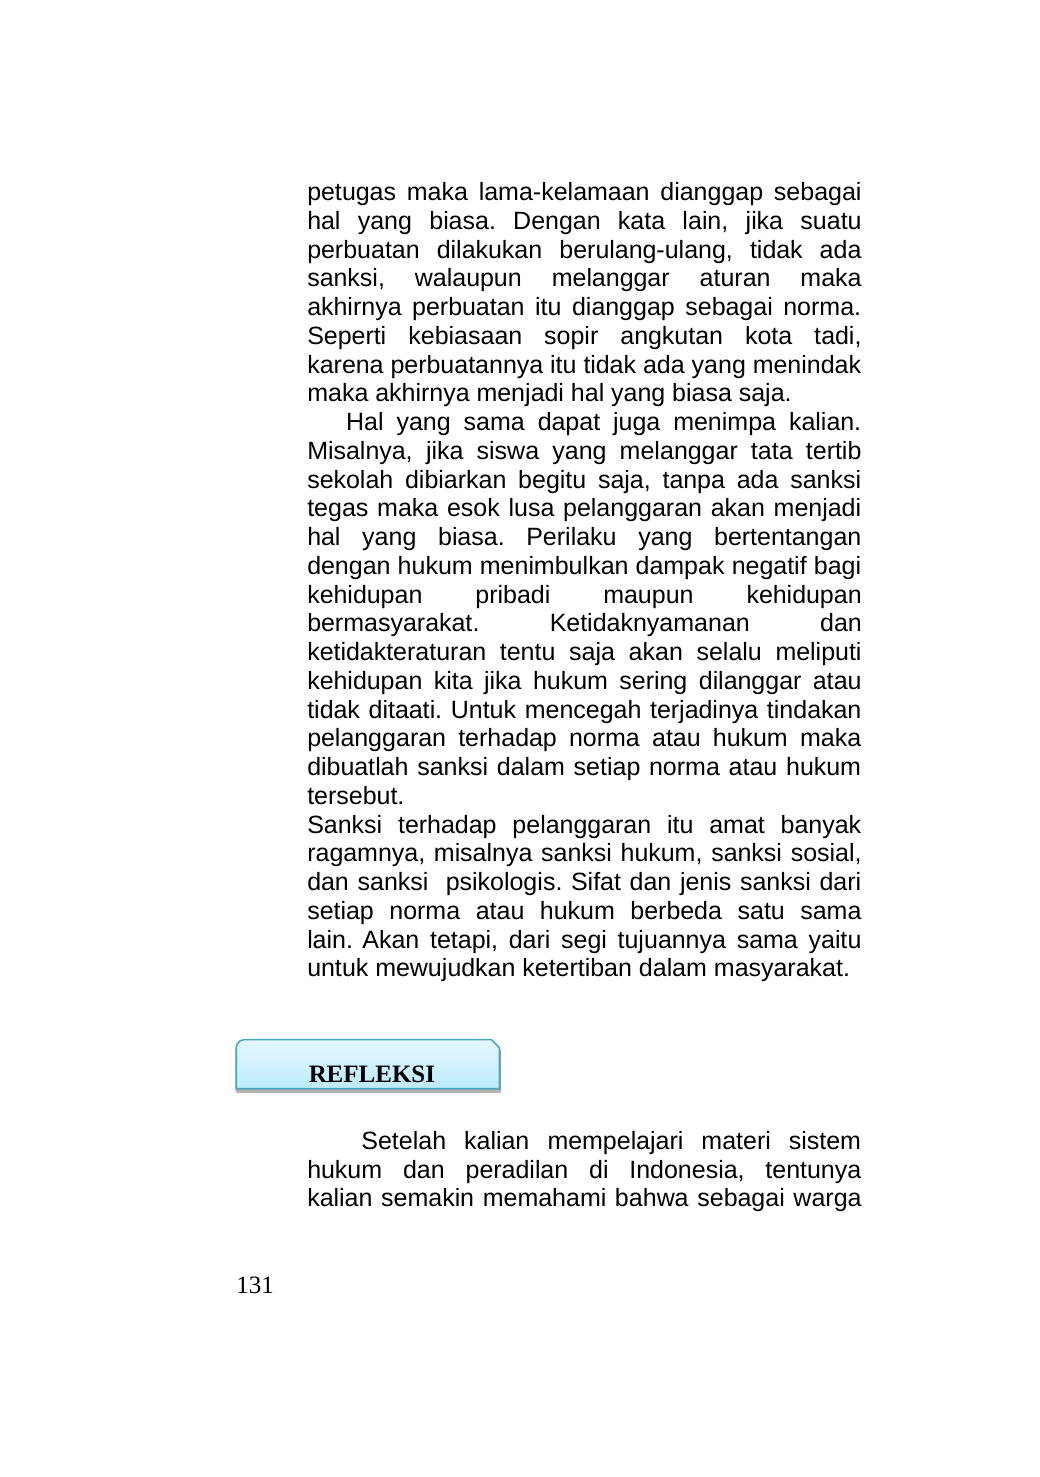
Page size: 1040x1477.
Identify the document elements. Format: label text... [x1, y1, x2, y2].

text Sanksi terhadap pelanggaran itu amat banyak ragamnya, misalnya sanksi hukum, sanksi sosial, dan sanksi psikologis. Sifat dan jenis sanksi dari setiap norma atau hukum berbeda satu sama lain. Akan tetapi, dari segi tujuannya sama yaitu untuk mewujudkan ketertiban dalam masyarakat. [307, 810, 862, 982]
text Hal yang sama dapat juga menimpa kalian. Misalnya, jika siswa yang melanggar tata tertib sekolah dibiarkan begitu saja, tanpa ada sanksi tegas maka esok lusa pelanggaran akan menjadi hal yang biasa. Perilaku yang bertentangan dengan hukum menimbulkan dampak negatif bagi kehidupan pribadi maupun kehidupan bermasyarakat. Ketidaknyamanan dan ketidakteraturan tentu saja akan selalu meliputi kehidupan kita jika hukum sering dilanggar atau tidak ditaati. Untuk mencegah terjadinya tindakan pelanggaran terhadap norma atau hukum maka dibuatlah sanksi dalam setiap norma atau hukum tersebut. [307, 407, 862, 810]
text Setelah kalian mempelajari materi sistem hukum dan peradilan di Indonesia, tentunya kalian semakin memahami bahwa sebagai warga [307, 1126, 862, 1212]
text REFLEKSI [255, 1059, 494, 1088]
text petugas maka lama-kelamaan dianggap sebagai hal yang biasa. Dengan kata lain, jika suatu perbuatan dilakukan berulang-ulang, tidak ada sanksi, walaupun melanggar aturan maka akhirnya perbuatan itu dianggap sebagai norma. Seperti kebiasaan sopir angkutan kota tadi, karena perbuatannya itu tidak ada yang menindak maka akhirnya menjadi hal yang biasa saja. [307, 177, 862, 407]
